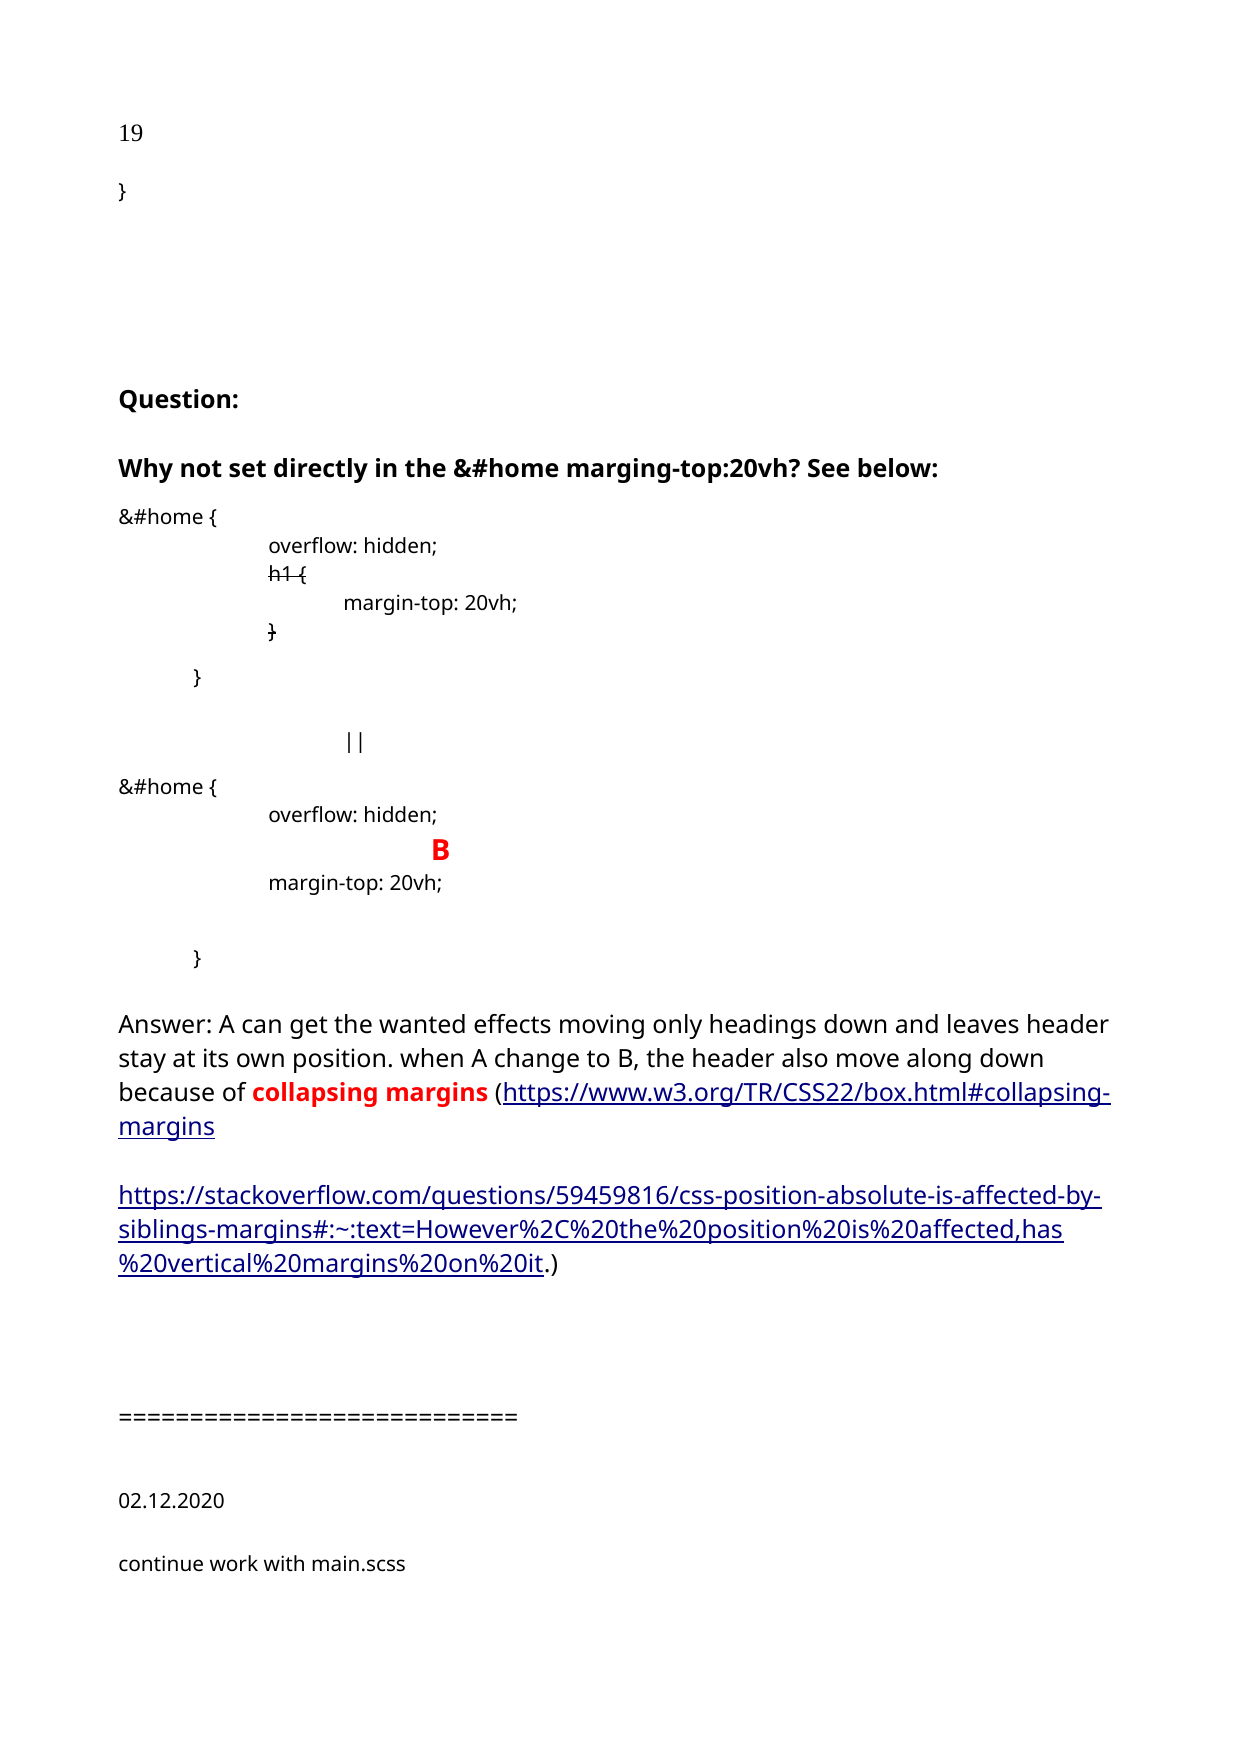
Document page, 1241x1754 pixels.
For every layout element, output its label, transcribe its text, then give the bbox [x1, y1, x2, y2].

text ============================ [118, 1400, 1122, 1434]
text &#home { [118, 772, 1122, 800]
text || [118, 726, 1122, 754]
text } [118, 943, 1122, 971]
text Answer: A can get the wanted effects moving only headings down and leaves header stay at its own position. when A change to B, the header also move along down because of collapsing margins (https://www.w3.org/TR/CSS22/box.html#collapsing-margins [118, 1007, 1122, 1143]
text } [118, 176, 1122, 205]
text 02.12.2020 [118, 1486, 1122, 1514]
text &#home { [118, 502, 1122, 531]
text margin-top: 20vh; [118, 588, 1122, 616]
text } [118, 662, 1122, 691]
text B [118, 829, 1122, 868]
text Why not set directly in the &#home marging-top:20vh? See below: [118, 451, 1122, 485]
text continue work with main.scss [118, 1549, 1122, 1578]
text https://stackoverflow.com/questions/59459816/css-position-absolute-is-affected-by-siblings-margins#:~:text=However%2C%20the%20position%20is%20affected,has%20vertical%20margins%20on%20it.) [118, 1178, 1122, 1280]
text } [118, 616, 1122, 644]
text overflow: hidden; [118, 531, 1122, 559]
text Question: [118, 381, 1122, 416]
text h1 { [118, 559, 1122, 588]
text margin-top: 20vh; [118, 868, 1122, 897]
text overflow: hidden; [118, 800, 1122, 829]
